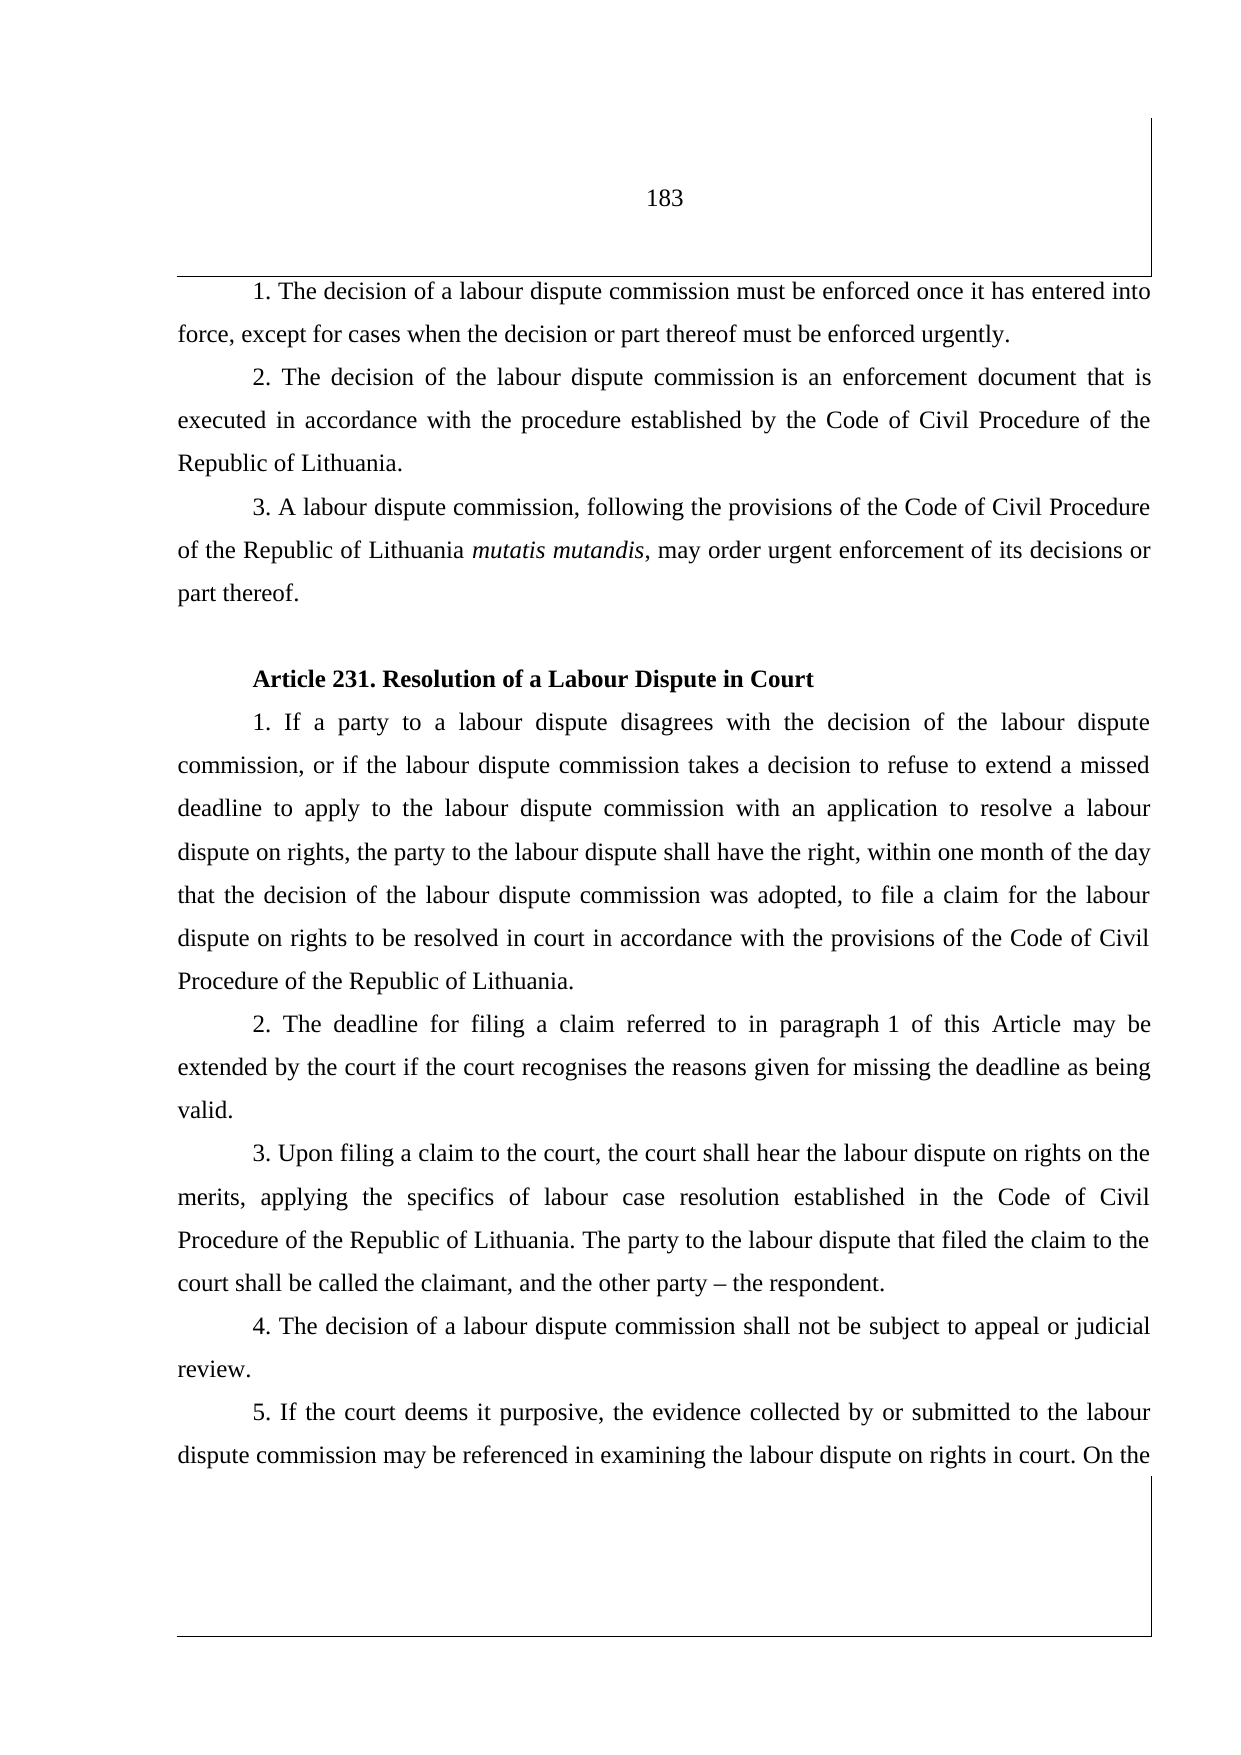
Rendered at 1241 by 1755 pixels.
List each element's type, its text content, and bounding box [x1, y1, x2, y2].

text 2. The deadline for filing a claim referred to in paragraph 1 of this Article may be extended by the court if the court recognises the reasons given for missing the deadline as being valid. [177, 1009, 1152, 1124]
text 1. If a party to a labour dispute disagrees with the decision of the labour dispute commission, or if the labour dispute commission takes a decision to refuse to extend a missed deadline to apply to the labour dispute commission with an application to resolve a labour dispute on rights, the party to the labour dispute shall have the right, within one month of the day that the decision of the labour dispute commission was adopted, to file a claim for the labour dispute on rights to be resolved in court in accordance with the provisions of the Code of Civil Procedure of the Republic of Lithuania. [177, 707, 1152, 995]
text 4. The decision of a labour dispute commission shall not be subject to appeal or judicial review. [177, 1311, 1152, 1383]
text 2. The decision of the labour dispute commission is an enforcement document that is executed in accordance with the procedure established by the Code of Civil Procedure of the Republic of Lithuania. [177, 362, 1152, 477]
text 5. If the court deems it purposive, the evidence collected by or submitted to the labour dispute commission may be referenced in examining the labour dispute on rights in court. On the [177, 1397, 1152, 1469]
text 1. The decision of a labour dispute commission must be enforced once it has entered into force, except for cases when the decision or part thereof must be enforced urgently. [177, 276, 1152, 348]
text 3. Upon filing a claim to the court, the court shall hear the labour dispute on rights on the merits, applying the specifics of labour case resolution established in the Code of Civil Procedure of the Republic of Lithuania. The party to the labour dispute that filed the claim to the court shall be called the claimant, and the other party – the respondent. [177, 1138, 1152, 1297]
text Article 231. Resolution of a Labour Dispute in Court [177, 664, 1152, 693]
text 3. A labour dispute commission, following the provisions of the Code of Civil Procedure of the Republic of Lithuania mutatis mutandis, may order urgent enforcement of its decisions or part thereof. [177, 492, 1152, 607]
